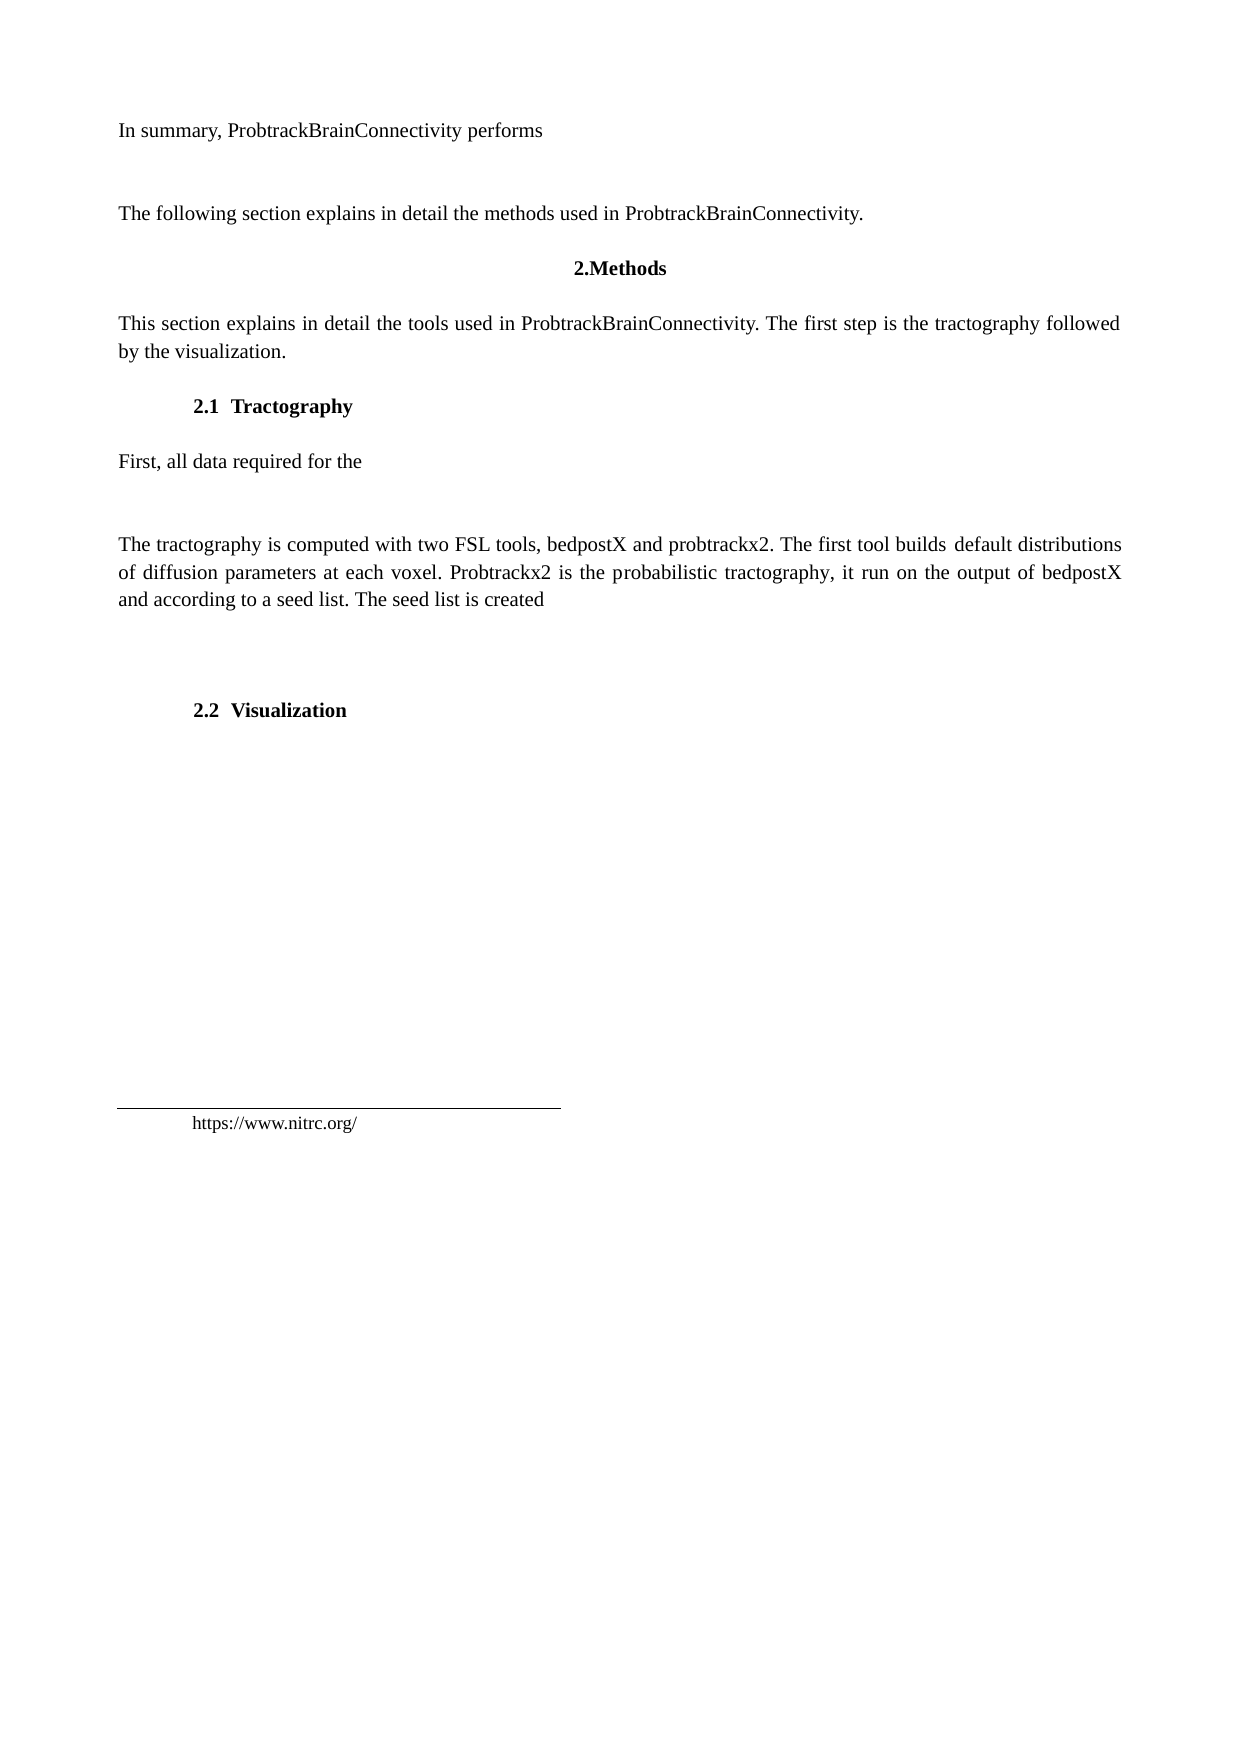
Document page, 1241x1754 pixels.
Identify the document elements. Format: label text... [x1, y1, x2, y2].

list Tractography [193, 394, 1122, 418]
text In summary, ProbtrackBrainConnectivity performs [118, 118, 1122, 142]
text First, all data required for the [118, 449, 1122, 473]
text https://www.nitrc.org/ [118, 1112, 1122, 1133]
text 2.Methods [118, 256, 1122, 280]
text The following section explains in detail the methods used in ProbtrackBrainConnectivity. [118, 201, 1122, 225]
list Visualization [193, 698, 1122, 722]
text The tractography is computed with two FSL tools, bedpostX and probtrackx2. The first tool builds default distributions of diffusion parameters at each voxel. Probtrackx2 is the probabilistic tractography, it run on the output of bedpostX and according to a seed list. The seed list is created [118, 532, 1122, 611]
text This section explains in detail the tools used in ProbtrackBrainConnectivity. The first step is the tractography followed by the visualization. [118, 311, 1122, 363]
